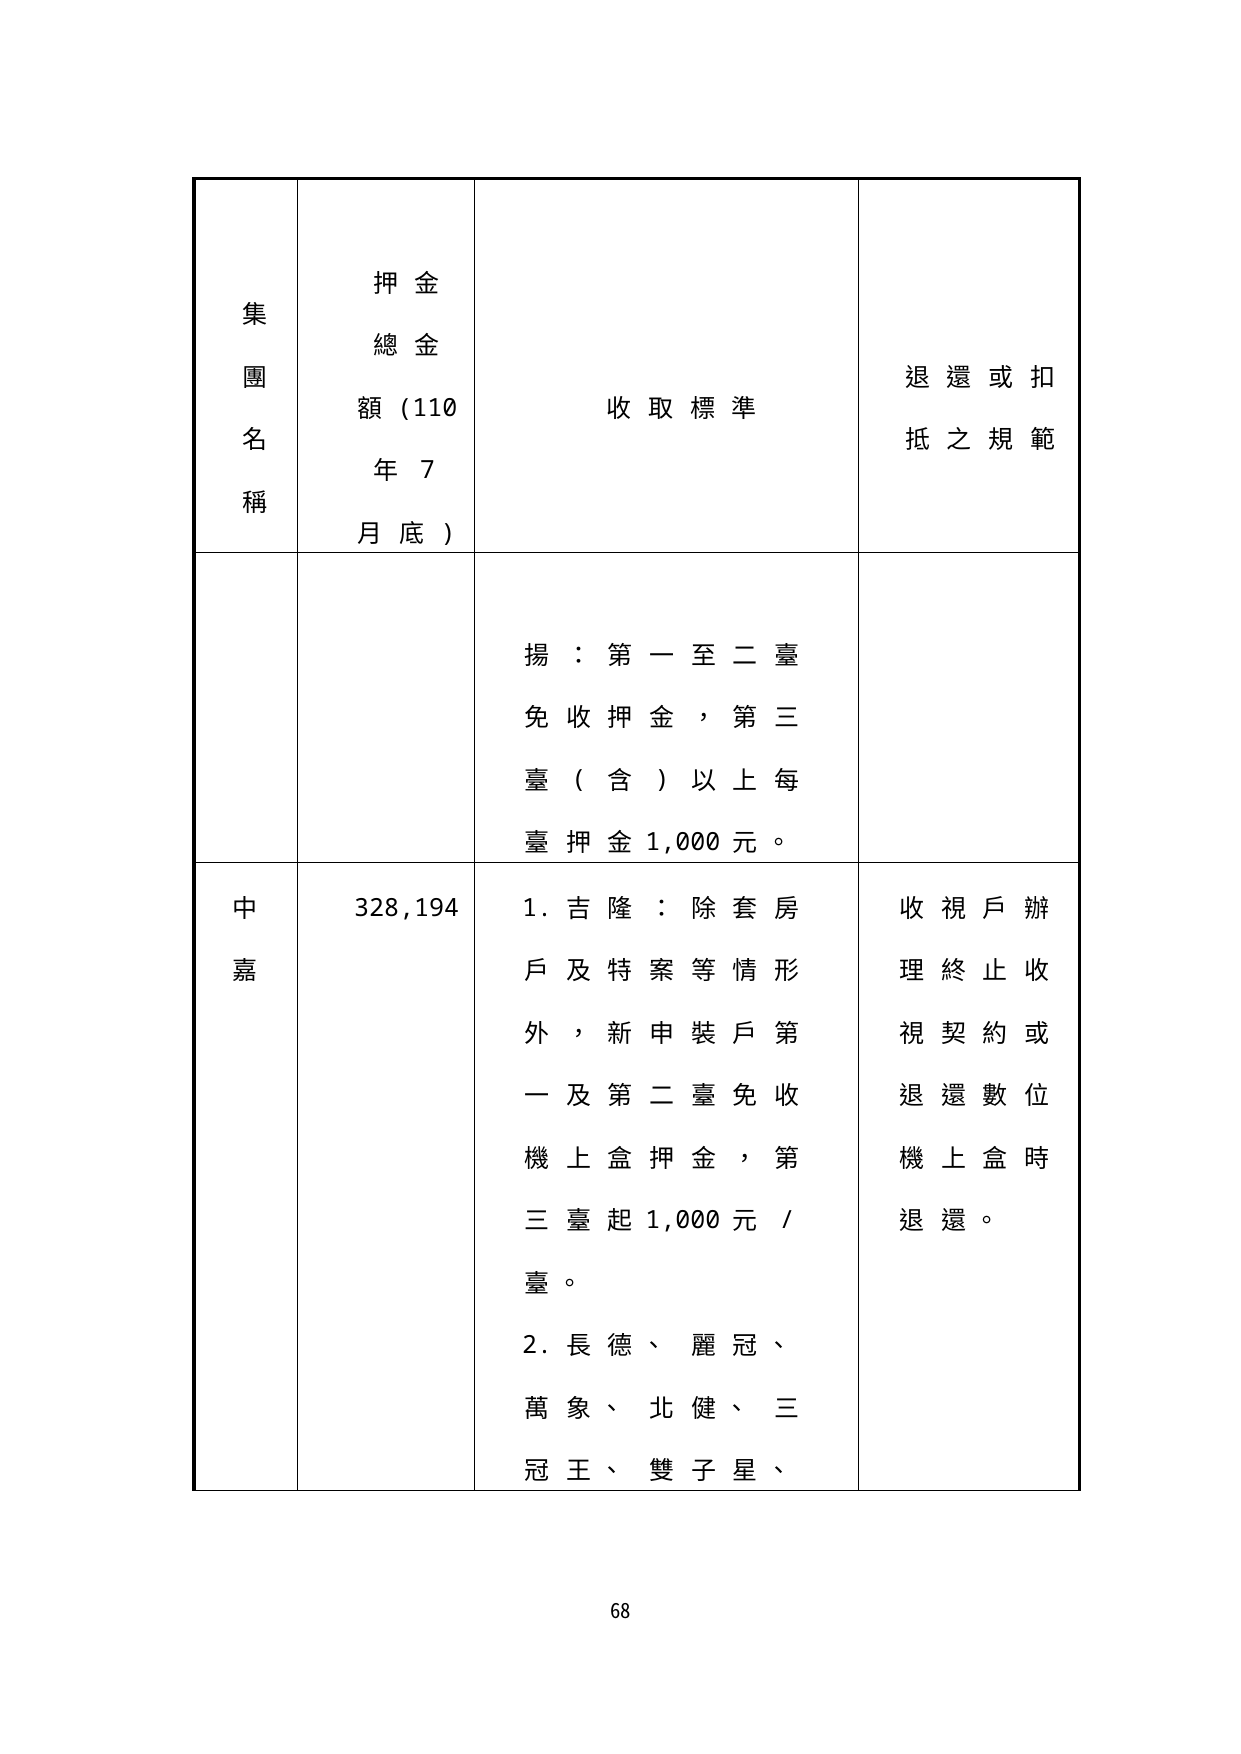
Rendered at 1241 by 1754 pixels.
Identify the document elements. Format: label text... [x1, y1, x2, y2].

table_cell 1.吉隆：除套房戶及特案等情形外，新申裝戶第一及第二臺免收機上盒押金，第三臺起1,000元/臺。 2.長德、麗冠、萬象、北健、三冠王、雙子星、 [475, 863, 858, 1490]
table_cell 揚：第一至二臺免收押金，第三臺(含)以上每臺押金1,000元。 [475, 553, 858, 862]
table_cell [196, 553, 297, 862]
table_cell 328,194 [298, 863, 474, 1490]
table_header 退還或扣抵之規範 [859, 180, 1078, 552]
table_cell 中嘉 [196, 863, 297, 1490]
table_header 押金總金額(110年7月底) [298, 180, 474, 552]
table_cell [859, 553, 1078, 862]
table_header 集團名稱 [196, 180, 297, 552]
table_header 收取標準 [475, 180, 858, 552]
table_cell [298, 553, 474, 862]
table_cell 收視戶辦理終止收視契約或退還數位機上盒時退還。 [859, 863, 1078, 1490]
